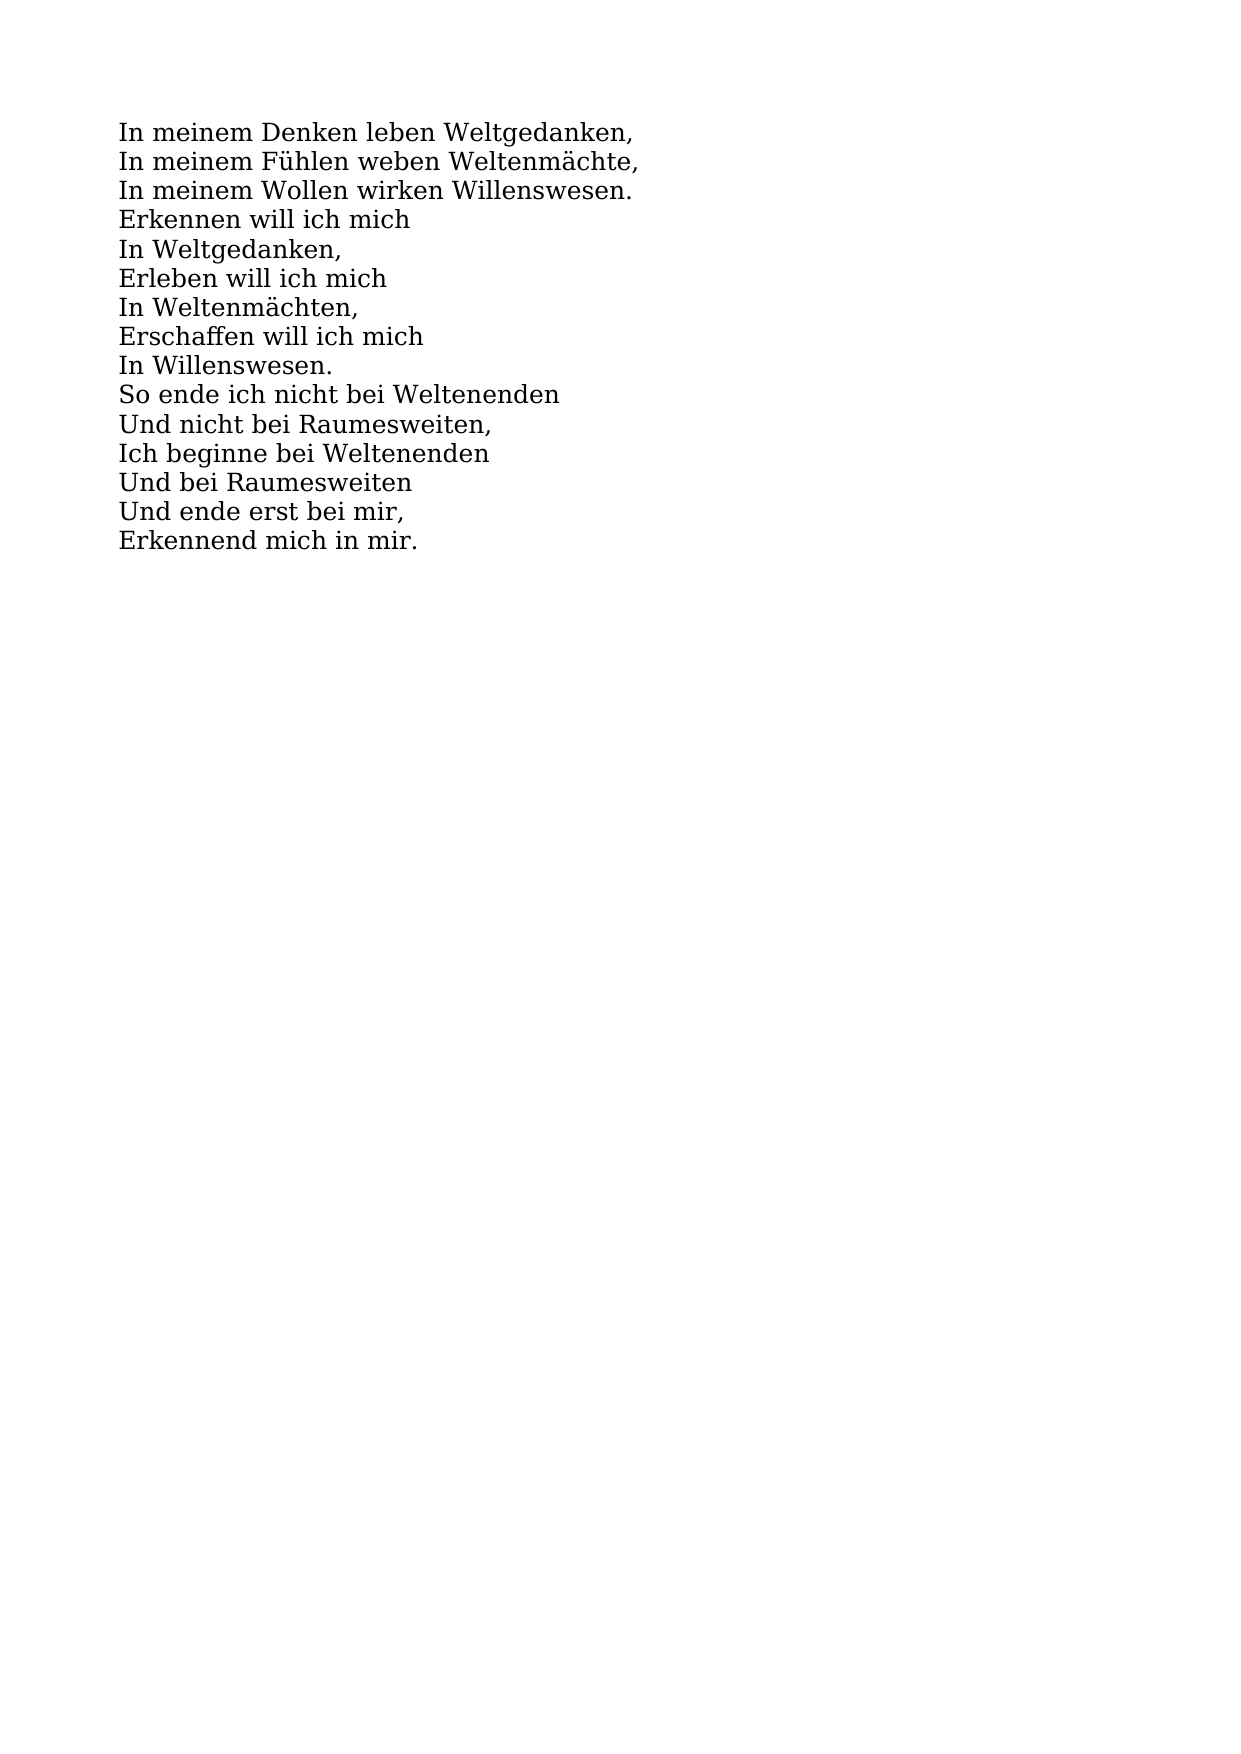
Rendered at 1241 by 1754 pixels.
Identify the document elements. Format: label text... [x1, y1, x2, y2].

text Und ende erst bei mir, [118, 497, 1122, 526]
text In Willenswesen. [118, 351, 1122, 381]
text Erkennend mich in mir. [118, 526, 1122, 556]
text Erkennen will ich mich [118, 206, 1122, 235]
text Und bei Raumesweiten [118, 468, 1122, 497]
text Erleben will ich mich [118, 264, 1122, 293]
text Und nicht bei Raumesweiten, [118, 410, 1122, 439]
text In Weltenmächten, [118, 293, 1122, 322]
text Erschaffen will ich mich [118, 322, 1122, 351]
text So ende ich nicht bei Weltenenden [118, 381, 1122, 410]
text In meinem Wollen wirken Willenswesen. [118, 176, 1122, 206]
text In meinem Denken leben Weltgedanken, [118, 118, 1122, 147]
text In Weltgedanken, [118, 235, 1122, 264]
text In meinem Fühlen weben Weltenmächte, [118, 147, 1122, 176]
text Ich beginne bei Weltenenden [118, 439, 1122, 468]
